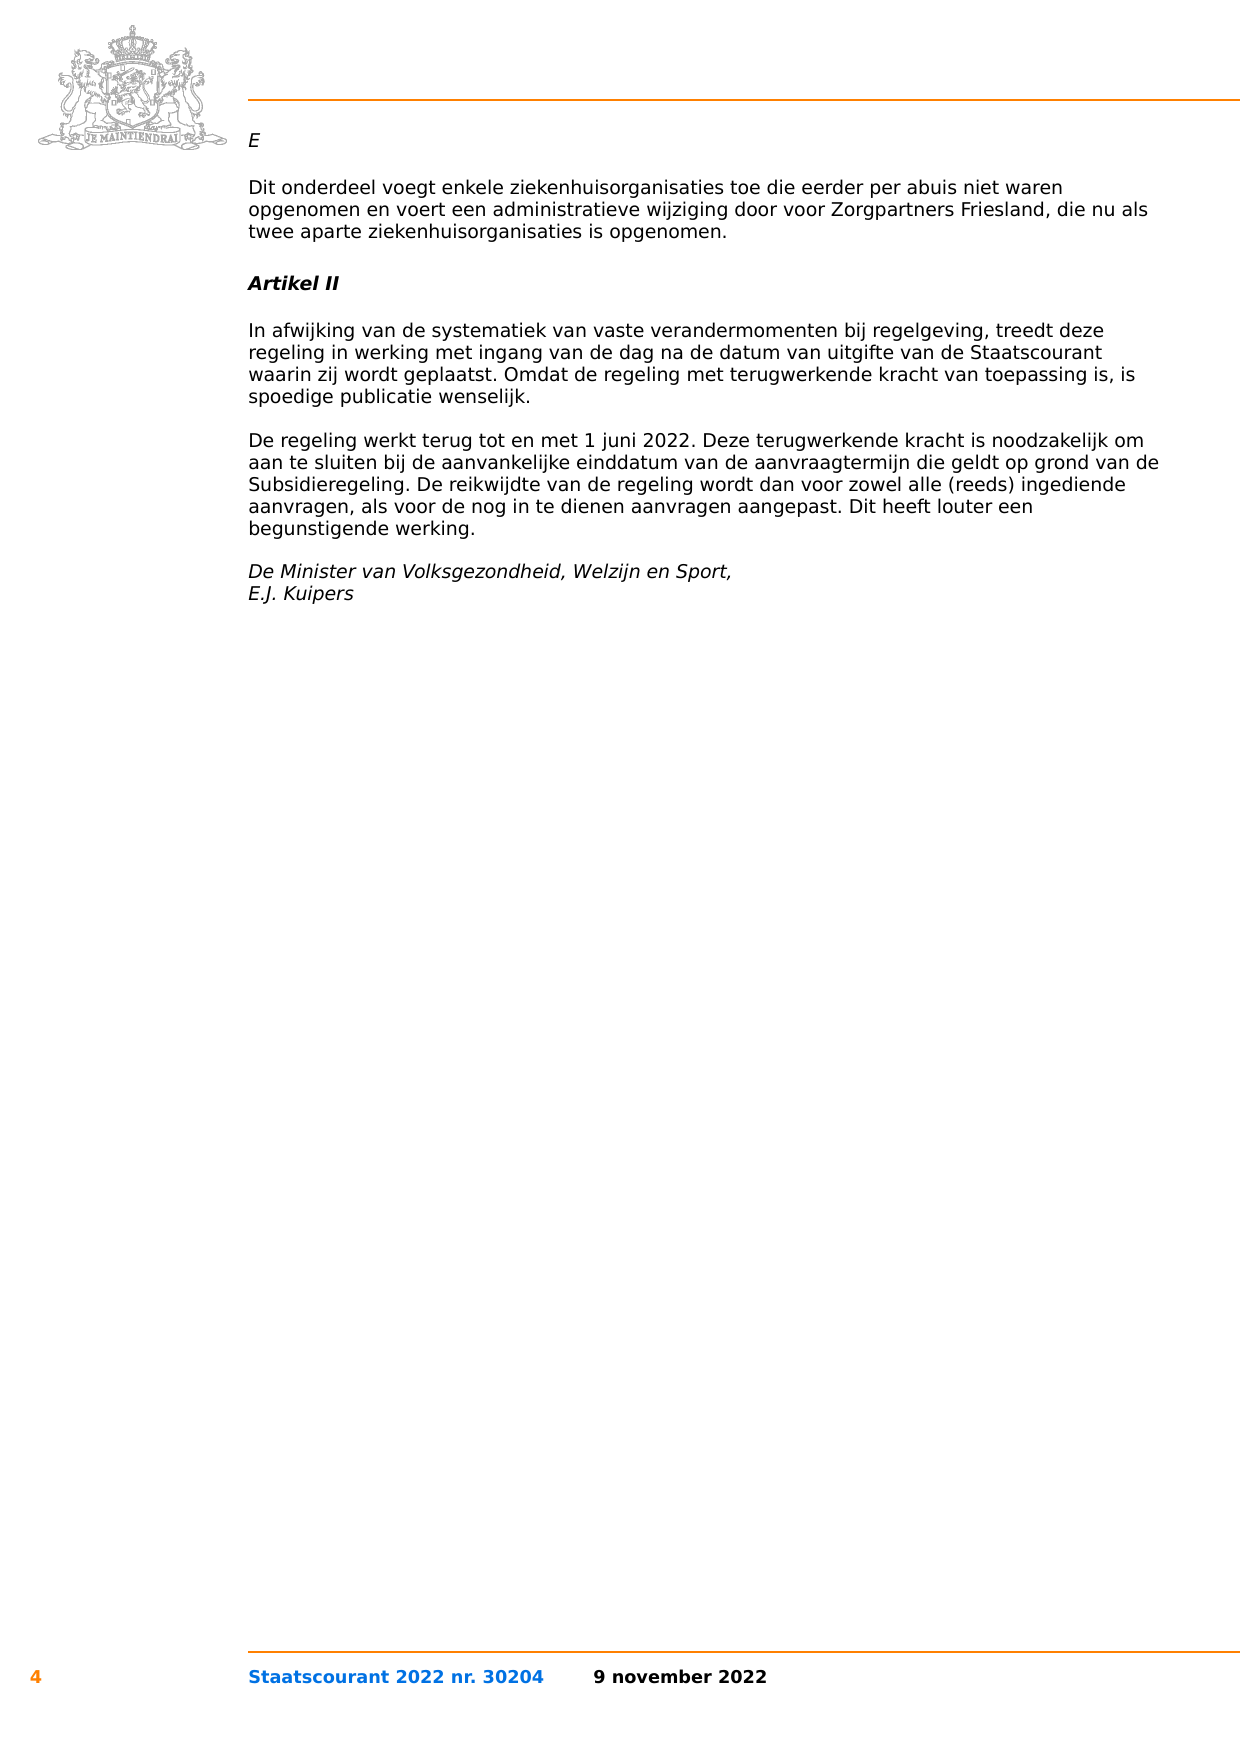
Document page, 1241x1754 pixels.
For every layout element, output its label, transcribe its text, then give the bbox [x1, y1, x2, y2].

subtitle E [248, 130, 1163, 152]
subtitle Artikel II [248, 273, 1163, 295]
text In afwijking van de systematiek van vaste verandermomenten bij regelgeving, treedt deze regeling in werking met ingang van de dag na de datum van uitgifte van de Staatscourant waarin zij wordt geplaatst. Omdat de regeling met terugwerkende kracht van toepassing is, is spoedige publicatie wenselijk. [248, 320, 1163, 408]
picture [38, 25, 227, 150]
text Dit onderdeel voegt enkele ziekenhuisorganisaties toe die eerder per abuis niet waren opgenomen en voert een administratieve wijziging door voor Zorgpartners Friesland, die nu als twee aparte ziekenhuisorganisaties is opgenomen. [248, 177, 1163, 243]
text De regeling werkt terug tot en met 1 juni 2022. Deze terugwerkende kracht is noodzakelijk om aan te sluiten bij de aanvankelijke einddatum van de aanvraagtermijn die geldt op grond van de Subsidieregeling. De reikwijdte van de regeling wordt dan voor zowel alle (reeds) ingediende aanvragen, als voor de nog in te dienen aanvragen aangepast. Dit heeft louter een begunstigende werking. [248, 429, 1163, 539]
text De Minister van Volksgezondheid, Welzijn en Sport, E.J. Kuipers [248, 561, 1163, 605]
